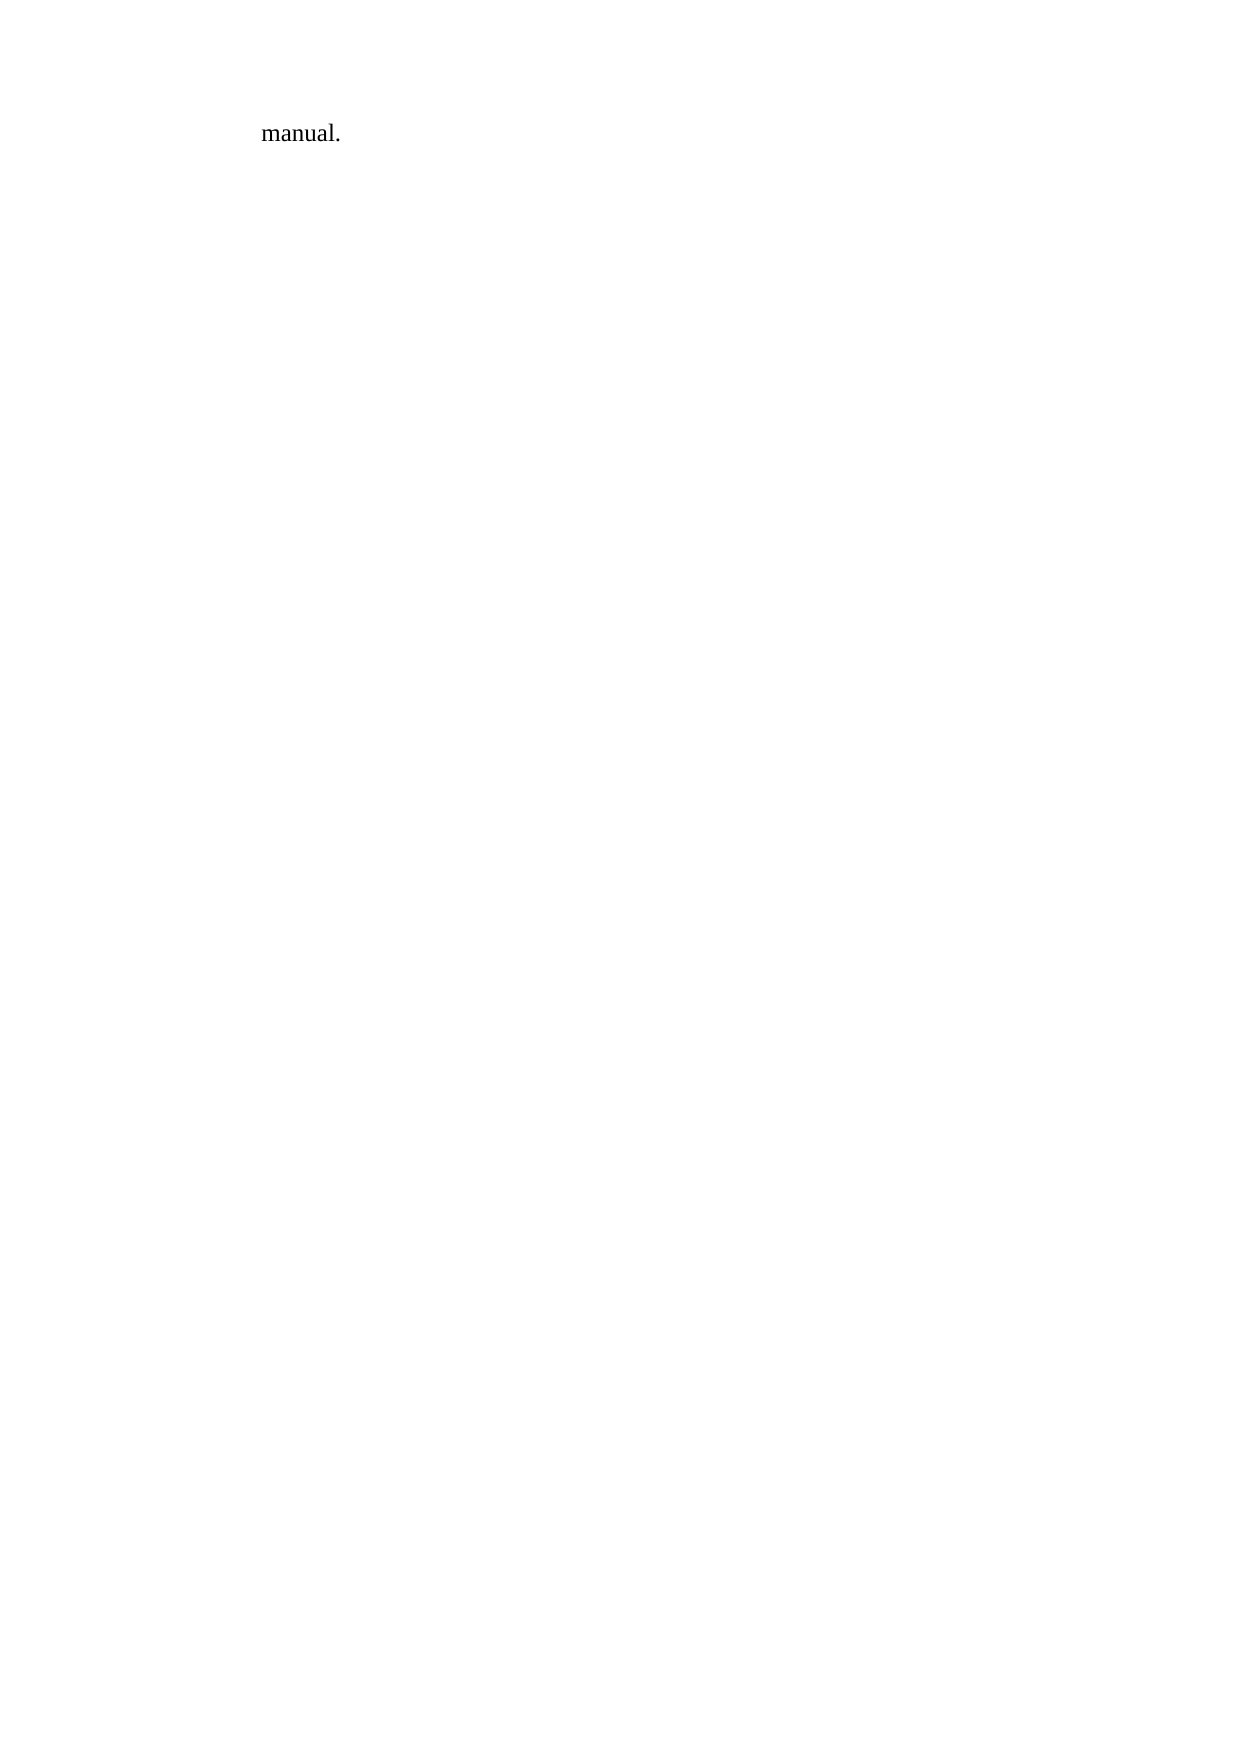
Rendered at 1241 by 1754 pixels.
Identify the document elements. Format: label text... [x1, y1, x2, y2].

text manual. [261, 118, 1122, 147]
